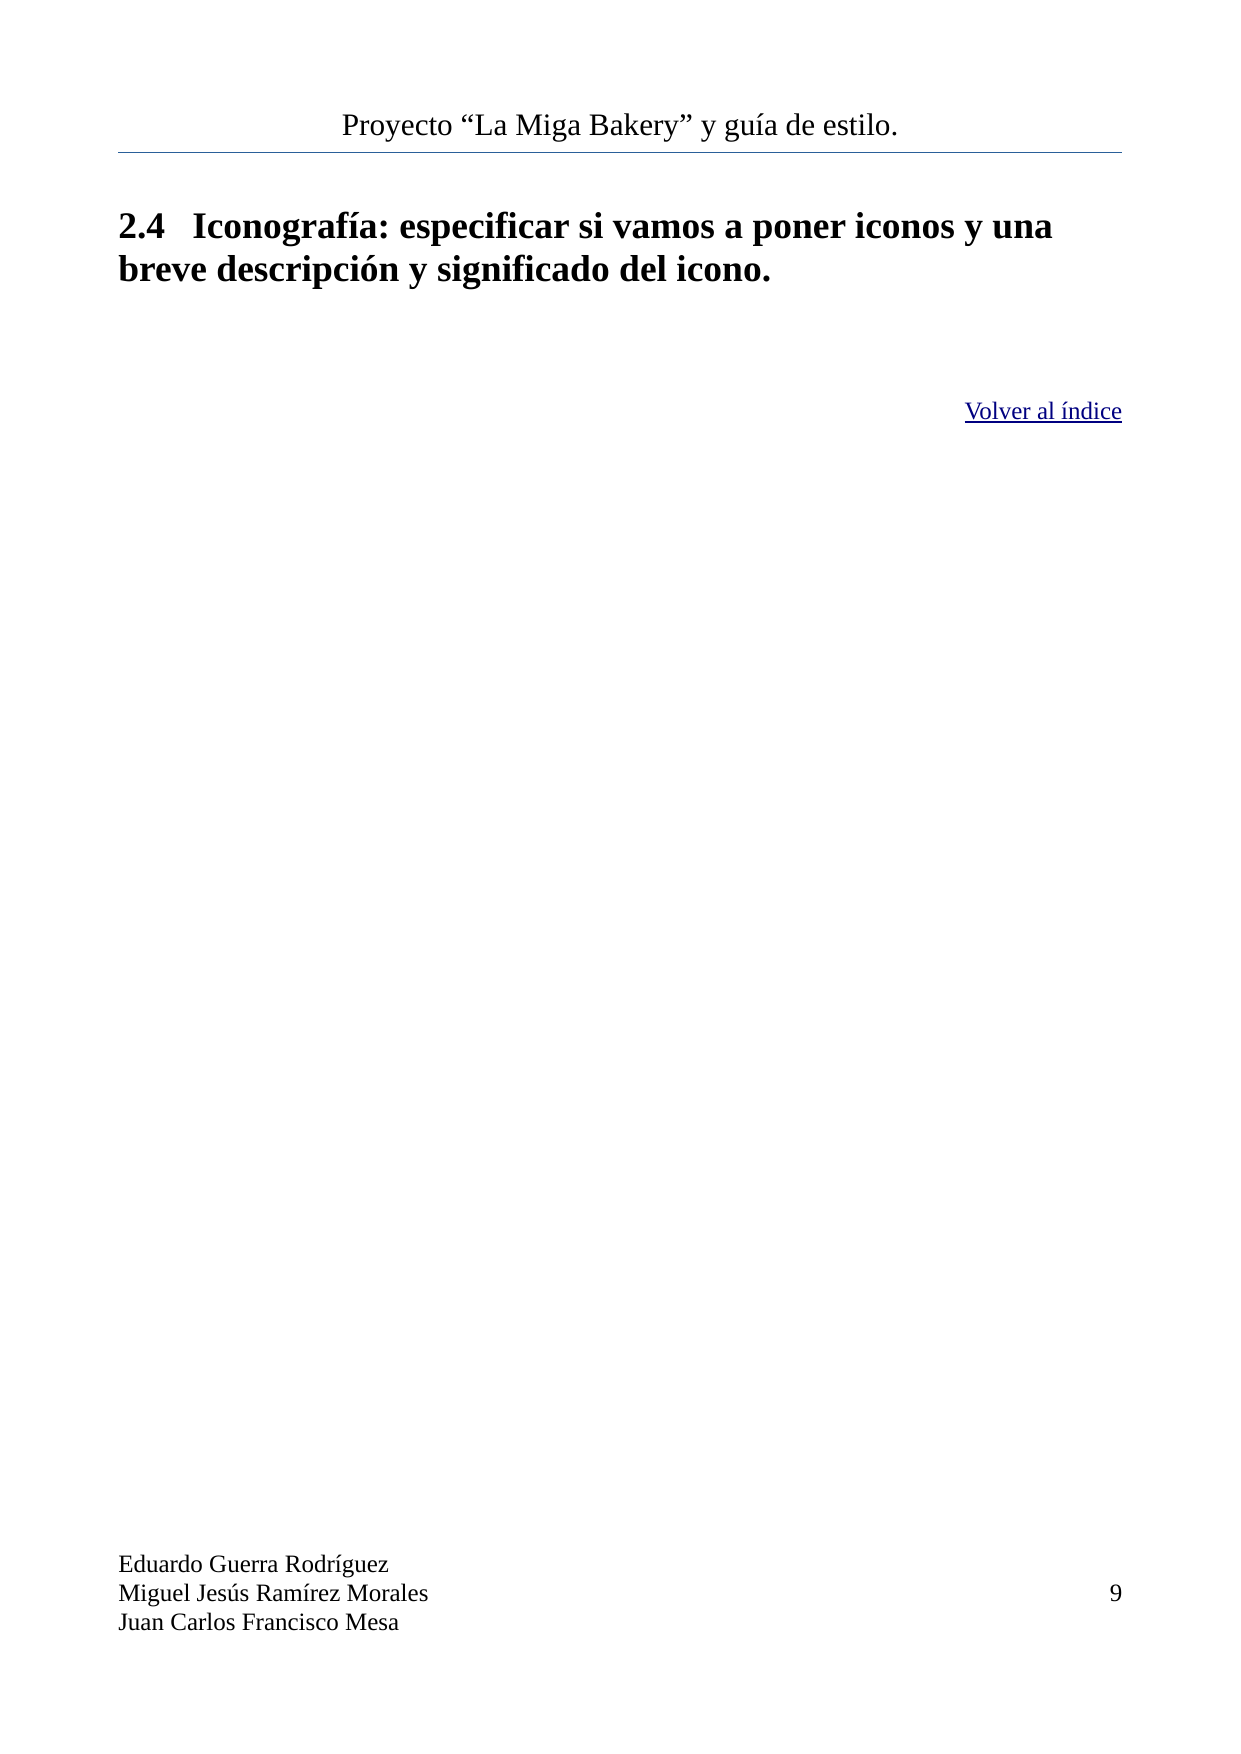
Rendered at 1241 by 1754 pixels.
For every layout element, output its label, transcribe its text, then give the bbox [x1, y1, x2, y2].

text Volver al índice [118, 396, 1122, 425]
subtitle 2.4 Iconografía: especificar si vamos a poner iconos y una breve descripción y significado del icono. [118, 204, 1122, 333]
